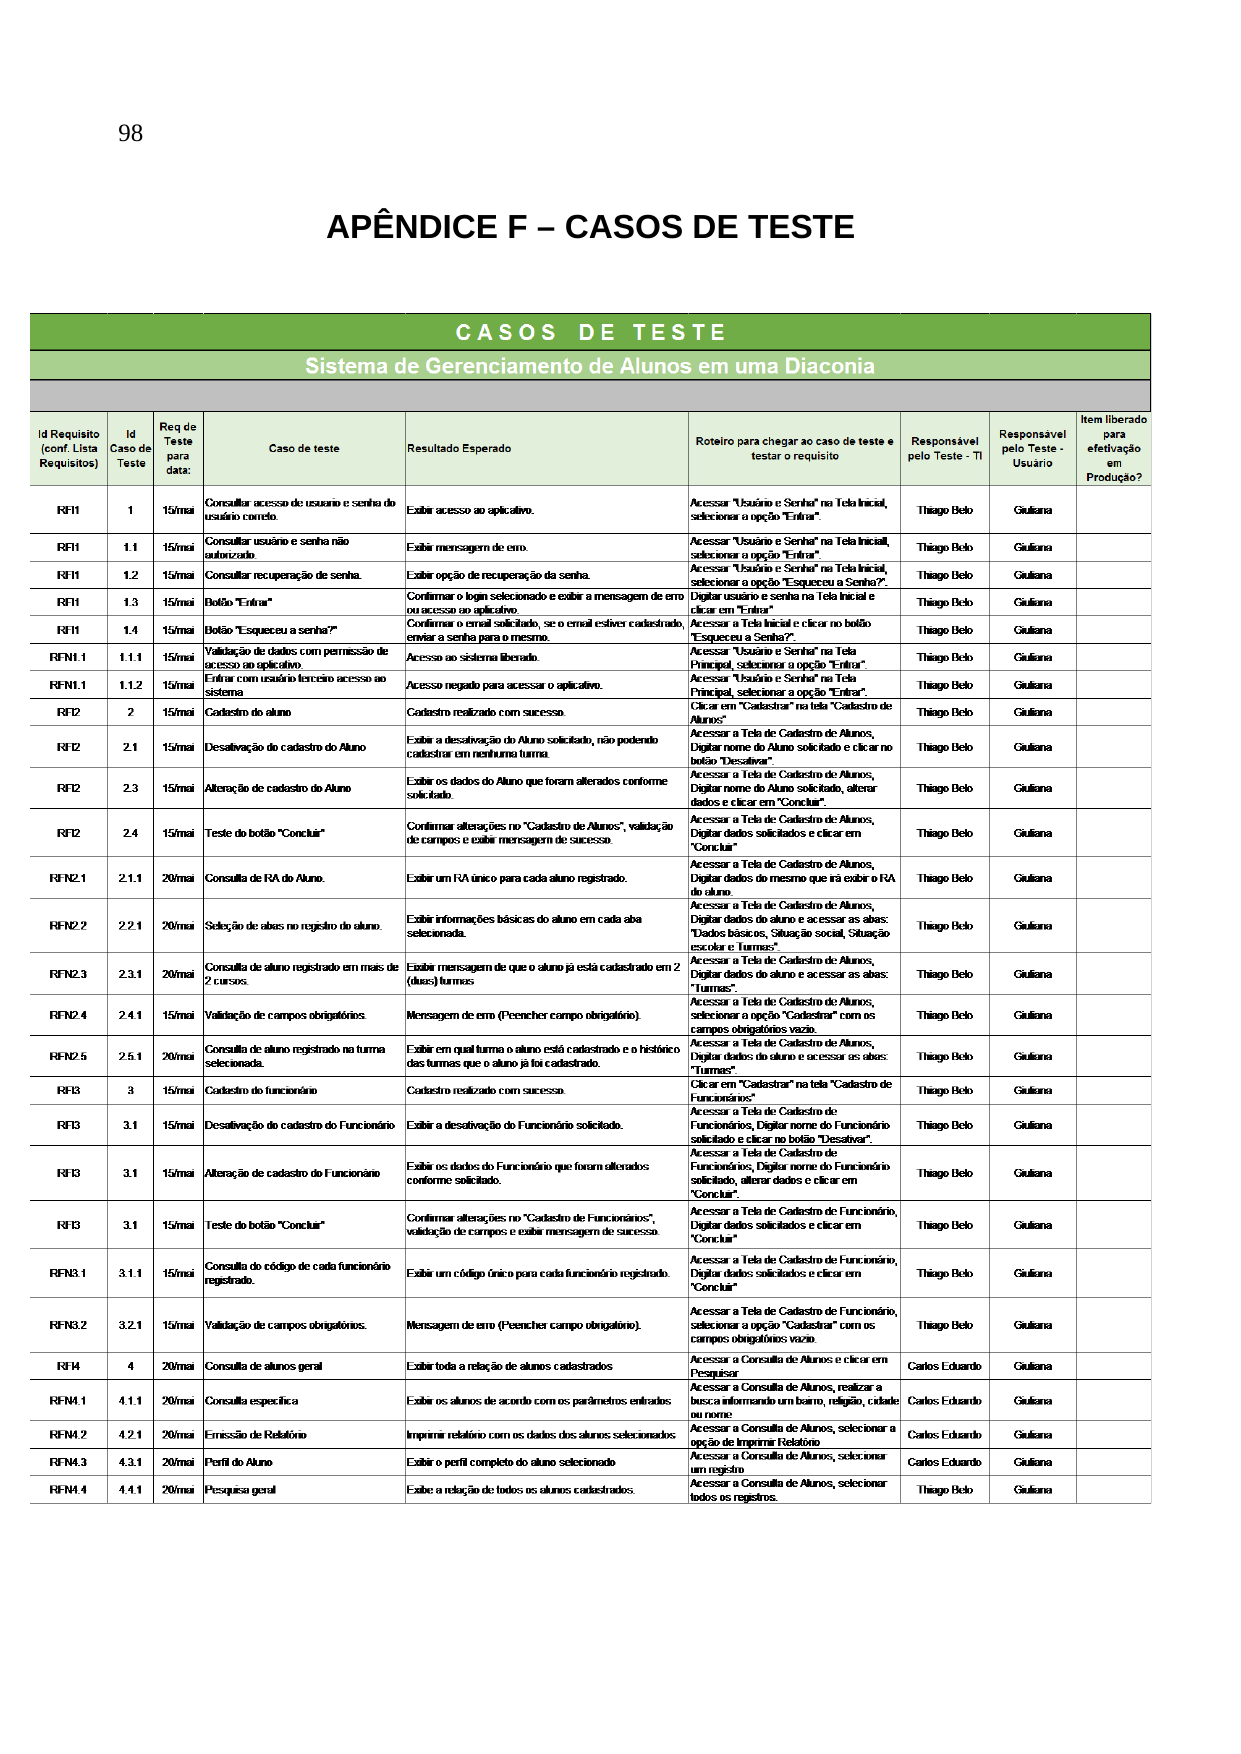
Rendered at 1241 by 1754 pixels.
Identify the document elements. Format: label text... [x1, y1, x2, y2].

subtitle apêndice F – CASOS DE TESTE [118, 207, 1063, 245]
picture [30, 313, 1152, 1504]
